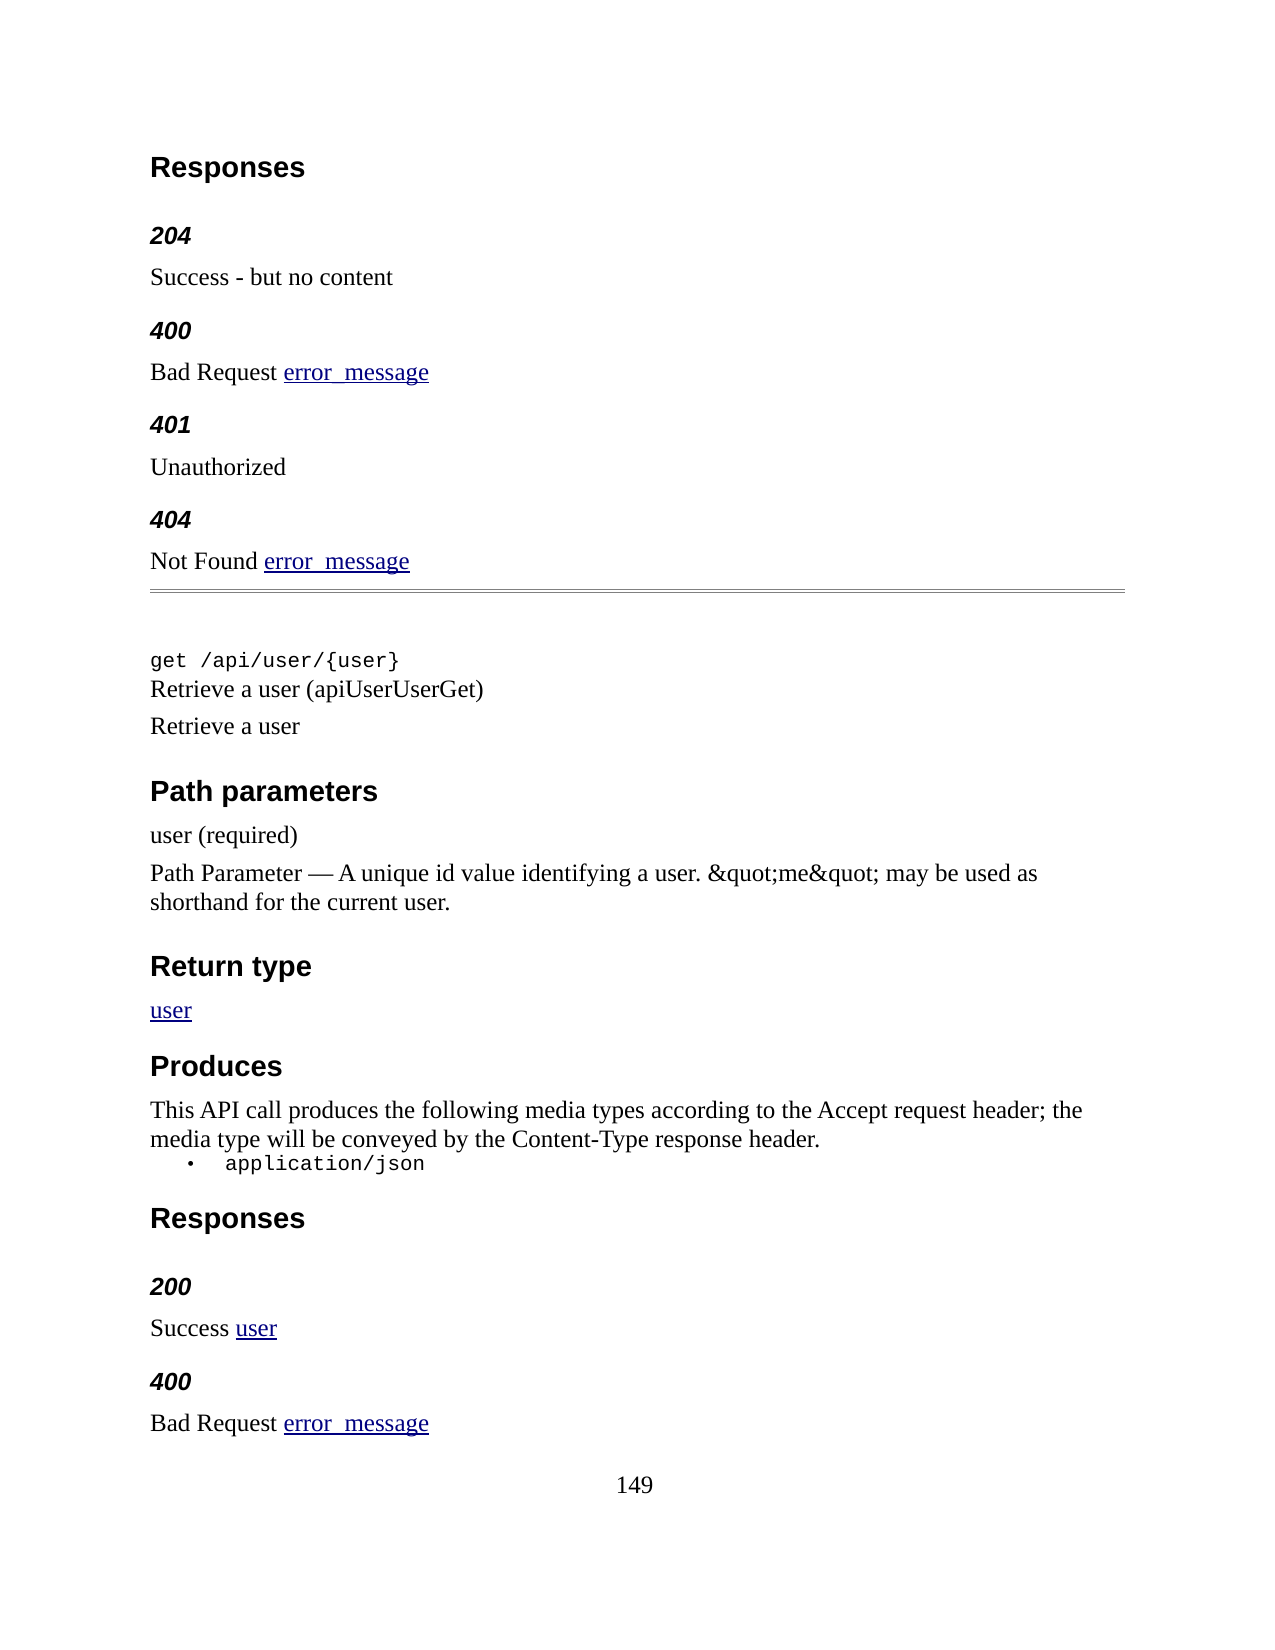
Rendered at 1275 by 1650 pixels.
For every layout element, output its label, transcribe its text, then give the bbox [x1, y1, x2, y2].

text Retrieve a user (apiUserUserGet) [150, 674, 1125, 702]
text Not Found error_message [150, 546, 1125, 575]
subtitle 404 [150, 505, 1125, 534]
text Bad Request error_message [150, 1408, 1125, 1437]
text Retrieve a user [150, 711, 1125, 740]
subtitle Responses [150, 1201, 1125, 1235]
subtitle Return type [150, 949, 1125, 983]
subtitle 400 [150, 316, 1125, 344]
subtitle 200 [150, 1272, 1125, 1301]
text user (required) [150, 820, 1125, 849]
text Bad Request error_message [150, 357, 1125, 386]
text Success user [150, 1313, 1125, 1342]
subtitle 204 [150, 221, 1125, 249]
text get /api/user/{user} [150, 650, 1125, 674]
text Unauthorized [150, 452, 1125, 480]
text Success - but no content [150, 262, 1125, 291]
text Path Parameter — A unique id value identifying a user. &quot;me&quot; may be used as shorthand for the current user. [150, 858, 1125, 915]
subtitle 400 [150, 1367, 1125, 1396]
list application/json [187, 1153, 1125, 1176]
subtitle Produces [150, 1049, 1125, 1083]
text This API call produces the following media types according to the Accept request header; the media type will be conveyed by the Content-Type response header. [150, 1095, 1125, 1153]
subtitle Responses [150, 150, 1125, 183]
subtitle Path parameters [150, 774, 1125, 808]
text user [150, 995, 1125, 1024]
subtitle 401 [150, 411, 1125, 439]
